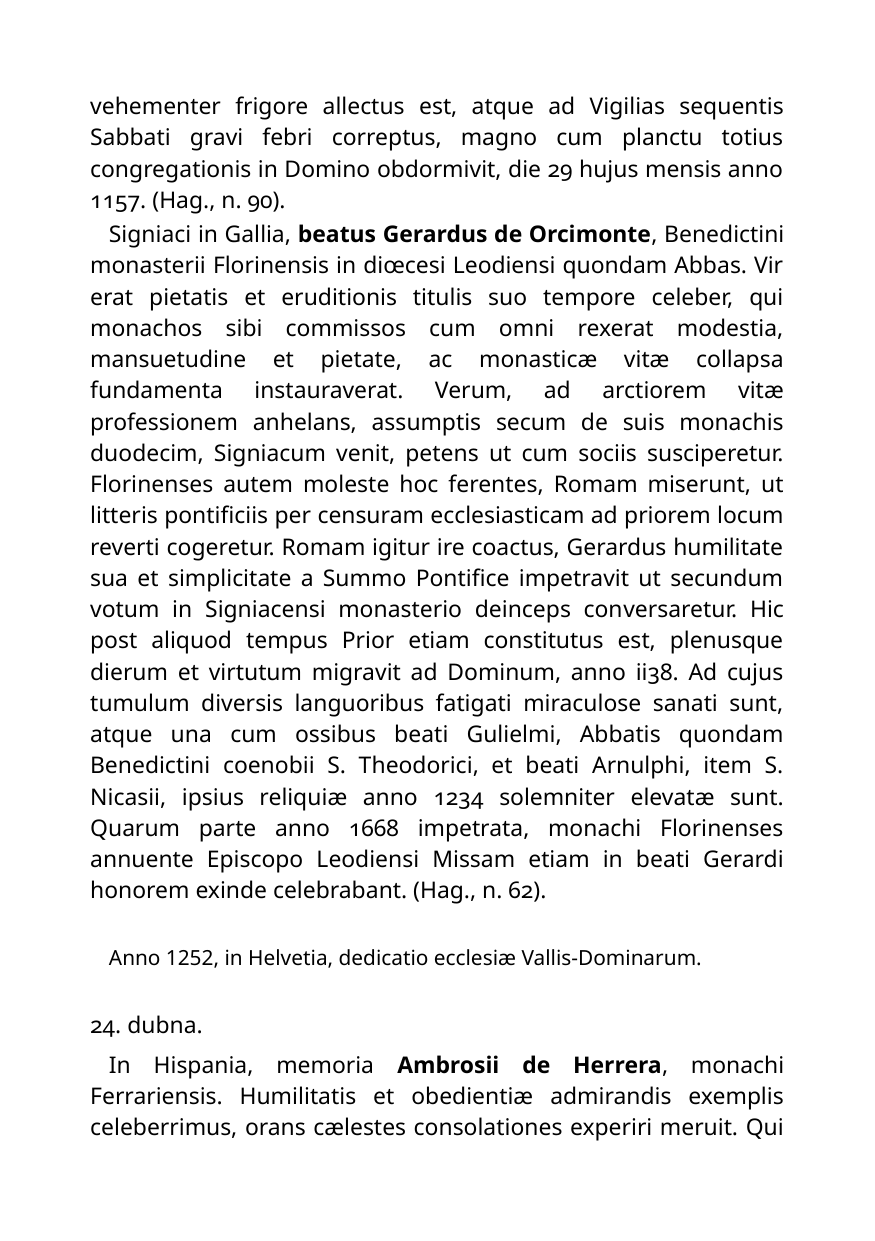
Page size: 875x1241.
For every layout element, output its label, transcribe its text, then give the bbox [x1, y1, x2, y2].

text vehementer frigore allectus est, atque ad Vigilias sequentis Sabbati gravi febri correptus, magno cum planctu totius congrega­tionis in Domino obdormivit, die 29 hujus mensis anno 1157. (Hag., n. 90). [90, 90, 784, 215]
text In Hispania, memoria Ambrosii de Herrera, monachi Ferrariensis. Humilitatis et obedientiæ admirandis exemplis celeberrimus, orans cælestes consolationes experiri meruit. Qui [90, 1049, 784, 1142]
text 24. dubna. [90, 1008, 784, 1040]
text Signiaci in Gallia, beatus Gerardus de Orcimonte, Benedictini monasterii Florinensis in diœcesi Leodiensi quondam Abbas. Vir erat pietatis et eruditionis titulis suo tempore celeber, qui monachos sibi commissos cum omni rexerat modestia, mansuetudine et pietate, ac monasticæ vitæ collapsa fundamenta instauraverat. Verum, ad arctiorem vitæ professionem anhelans, assumptis secum de suis monachis duodecim, Signiacum venit, petens ut cum sociis susciperetur. Florinenses autem moleste hoc ferentes, Romam miserunt, ut litteris pontificiis per censuram ecclesiasticam ad priorem locum reverti cogeretur. Romam igitur ire coactus, Gerardus humilitate sua et simplicitate a Summo Pontifice impetravit ut secundum votum in Signiacensi monasterio deinceps con­versaretur. Hic post aliquod tempus Prior etiam constitutus est, plenusque dierum et virtutum migravit ad Dominum, anno ii38. Ad cujus tumulum diversis languoribus fatigati miraculose sanati sunt, atque una cum ossibus beati Gulielmi, Abbatis quondam Benedictini coenobii S. Theodorici, et beati Arnulphi, item S. Nicasii, ipsius reliquiæ anno 1234 solemniter elevatæ sunt. Quarum parte anno 1668 impetrata, monachi Florinenses annuente Episcopo Leodiensi Missam etiam in beati Gerardi honorem exinde celebrabant. (Hag., n. 62). [90, 218, 784, 906]
text Anno 1252, in Helvetia, dedicatio ecclesiæ Vallis-Dominarum. [90, 943, 784, 971]
